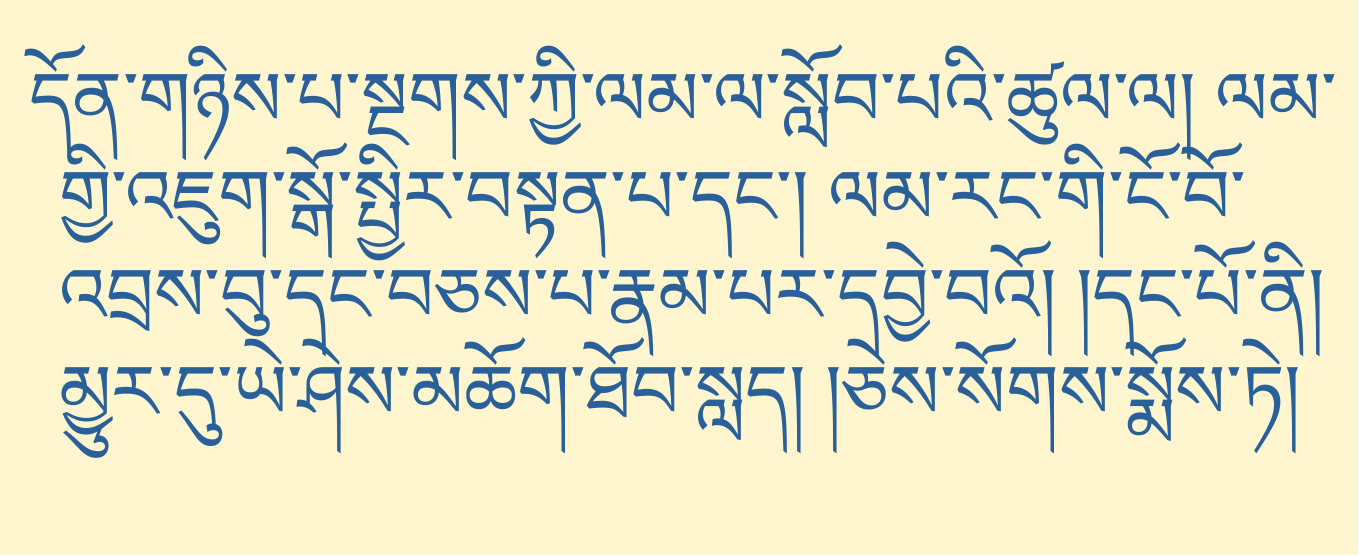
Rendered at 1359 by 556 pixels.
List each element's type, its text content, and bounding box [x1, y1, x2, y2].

text དོན་གཉིས་པ་སྔགས་ཀྱི་ལམ་ལ་སློབ་པའི་ཚུལ་ལ། ལམ་གྱི་འཇུག་སྒོ་སྤྱིར་བསྟན་པ་དང་། ལམ་རང་གི་ངོ་བོ་འབྲས་བུ་དང་བཅས་པ་རྣམ་པར་དབྱེ་བའོ། །དང་པོ་ནི། མྱུར་དུ་ཡེ་ཤེས་མཆོག་ཐོབ་སླད། །ཅེས་སོགས་སྨོས་ཏེ། [29, 58, 1346, 449]
